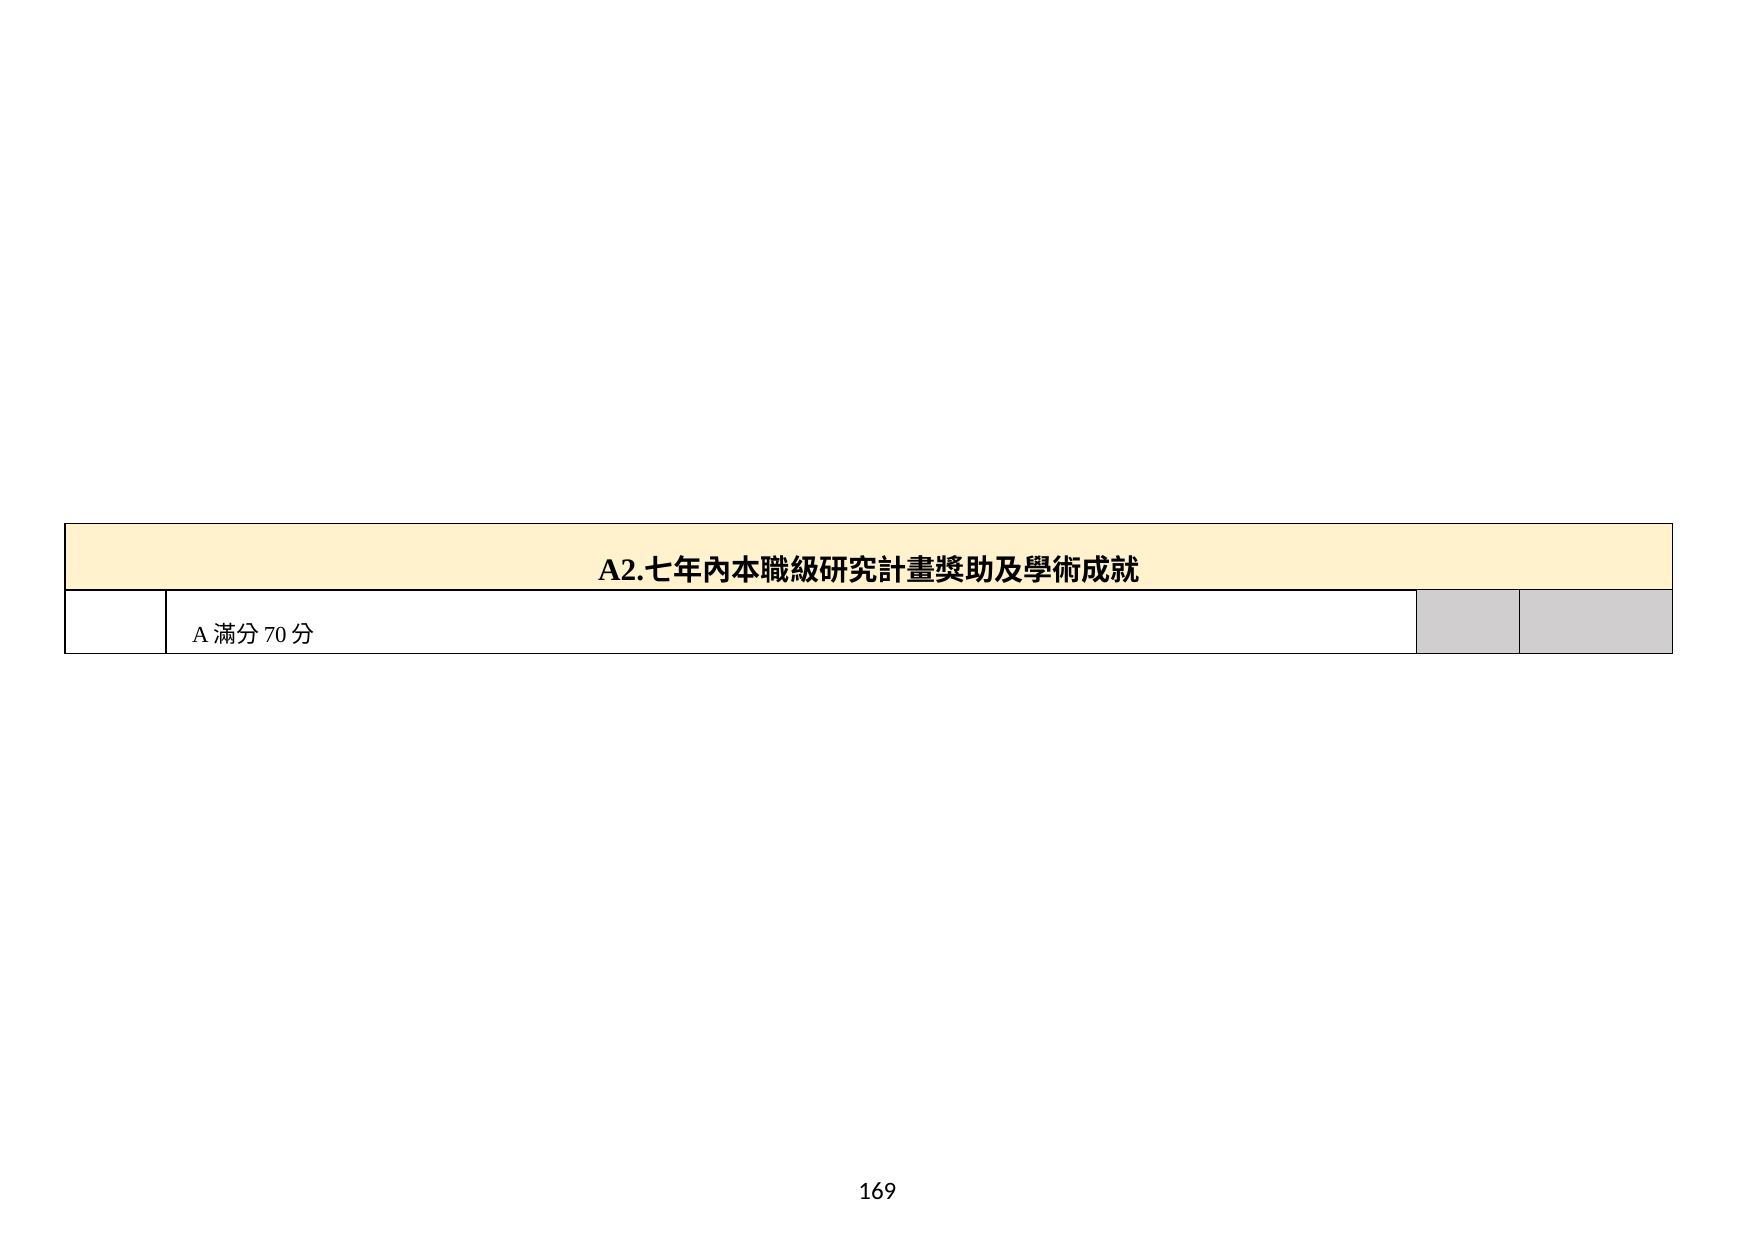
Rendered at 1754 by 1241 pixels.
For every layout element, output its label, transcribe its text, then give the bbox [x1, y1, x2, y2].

table_header A2.七年內本職級研究計畫獎助及學術成就 [66, 524, 1672, 589]
table_cell A滿分70分 [167, 591, 1416, 653]
table_cell [1520, 590, 1672, 653]
table_cell [1417, 590, 1519, 653]
table_cell [66, 591, 165, 653]
